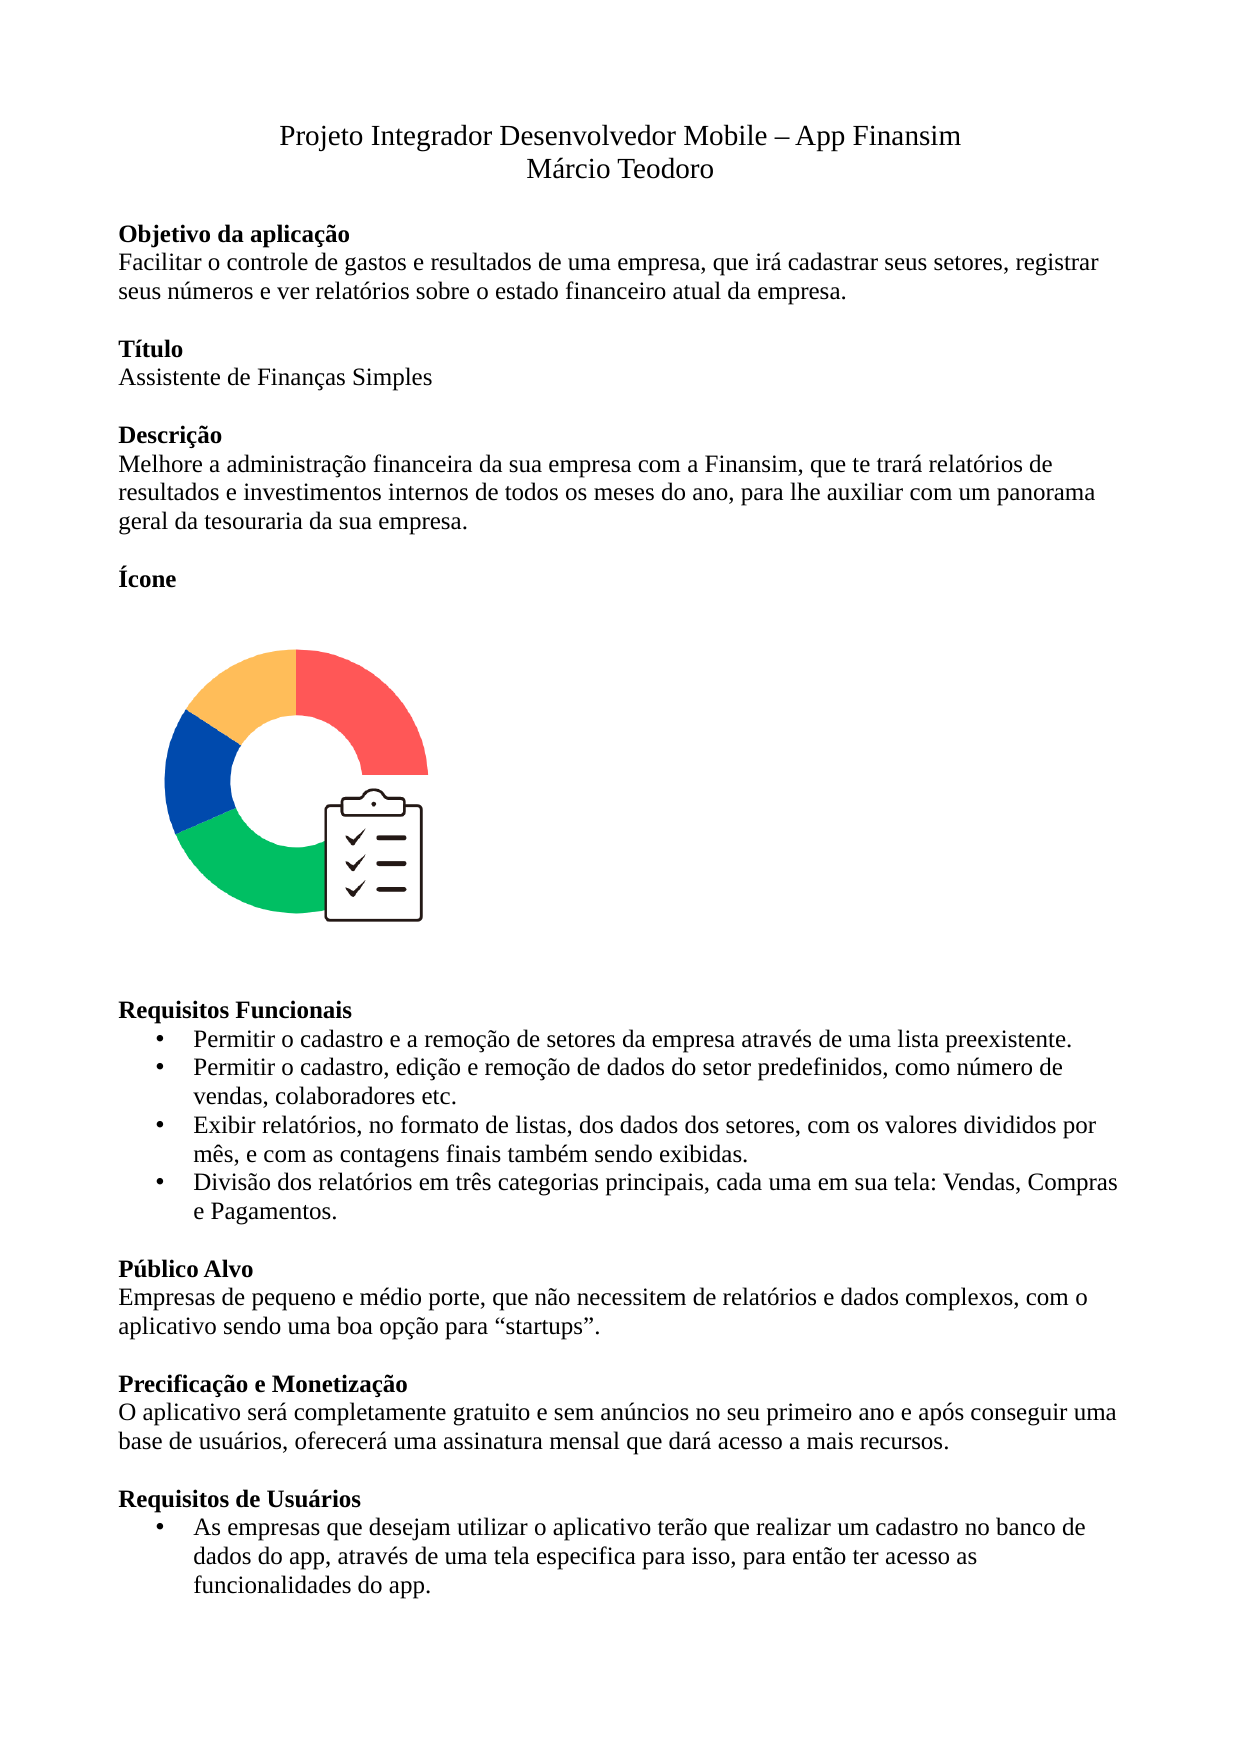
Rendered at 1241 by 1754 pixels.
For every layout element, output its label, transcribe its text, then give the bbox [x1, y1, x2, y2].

text Assistente de Finanças Simples [118, 362, 1122, 391]
text Precificação e Monetização [118, 1369, 1122, 1397]
list Permitir o cadastro e a remoção de setores da empresa através de uma lista preexistente. [156, 1024, 1122, 1052]
text Ícone [118, 564, 1122, 592]
text Facilitar o controle de gastos e resultados de uma empresa, que irá cadastrar seus setores, registrar seus números e ver relatórios sobre o estado financeiro atual da empresa. [118, 247, 1122, 305]
text Melhore a administração financeira da sua empresa com a Finansim, que te trará relatórios de resultados e investimentos internos de todos os meses do ano, para lhe auxiliar com um panorama geral da tesouraria da sua empresa. [118, 449, 1122, 535]
list As empresas que desejam utilizar o aplicativo terão que realizar um cadastro no banco de dados do app, através de uma tela especifica para isso, para então ter acesso as funcionalidades do app. [156, 1512, 1122, 1599]
text Requisitos de Usuários [118, 1484, 1122, 1512]
list Divisão dos relatórios em três categorias principais, cada uma em sua tela: Vendas, Compras e Pagamentos. [156, 1167, 1122, 1225]
text Descrição [118, 420, 1122, 449]
list Permitir o cadastro, edição e remoção de dados do setor predefinidos, como número de vendas, colaboradores etc. [156, 1052, 1122, 1110]
picture [120, 605, 472, 957]
text Público Alvo [118, 1254, 1122, 1282]
text Requisitos Funcionais [118, 995, 1122, 1024]
text Objetivo da aplicação [118, 219, 1122, 247]
text Título [118, 334, 1122, 362]
list Exibir relatórios, no formato de listas, dos dados dos setores, com os valores divididos por mês, e com as contagens finais também sendo exibidas. [156, 1110, 1122, 1167]
text Projeto Integrador Desenvolvedor Mobile – App Finansim [118, 118, 1122, 152]
text Márcio Teodoro [118, 152, 1122, 185]
text O aplicativo será completamente gratuito e sem anúncios no seu primeiro ano e após conseguir uma base de usuários, oferecerá uma assinatura mensal que dará acesso a mais recursos. [118, 1397, 1122, 1455]
text Empresas de pequeno e médio porte, que não necessitem de relatórios e dados complexos, com o aplicativo sendo uma boa opção para “startups”. [118, 1282, 1122, 1340]
